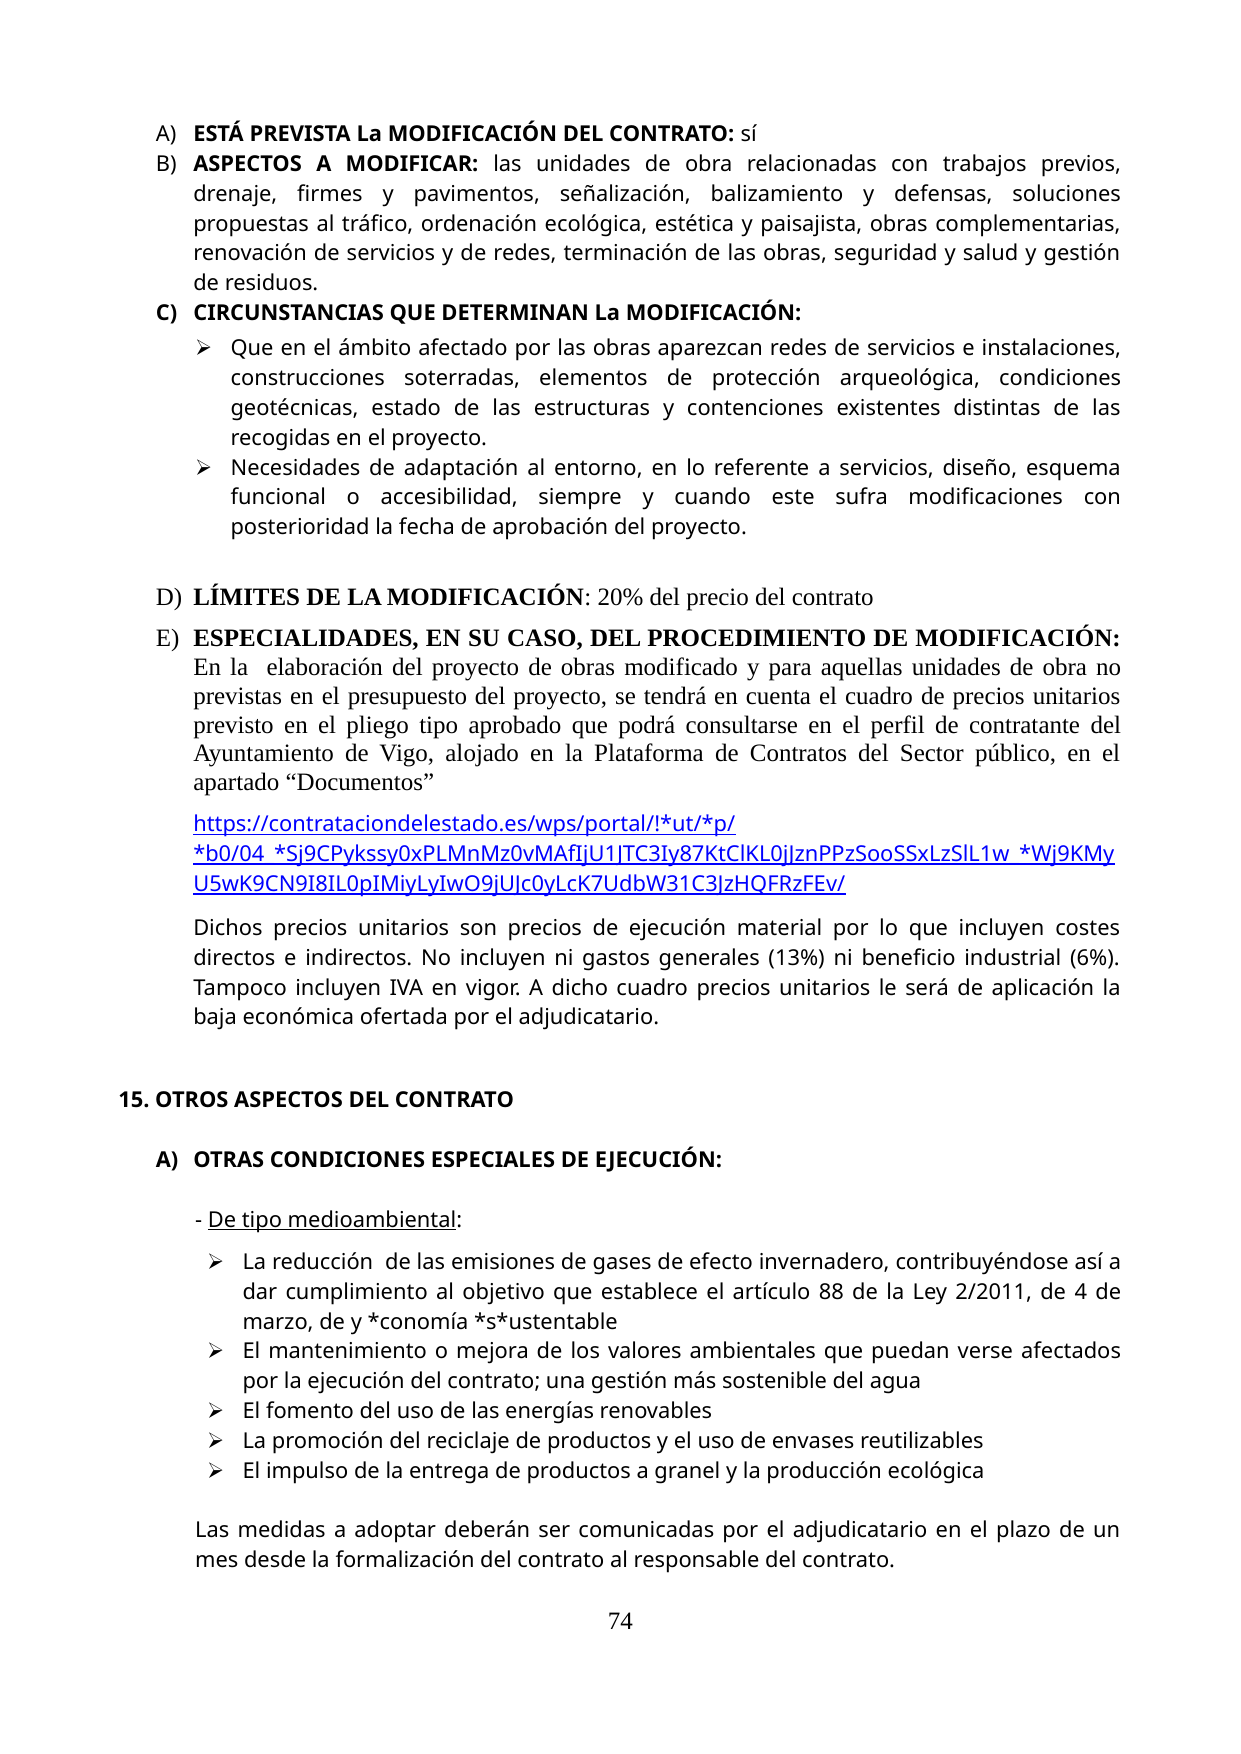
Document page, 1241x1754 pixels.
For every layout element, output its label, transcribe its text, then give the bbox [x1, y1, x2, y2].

list ESTÁ PREVISTA La MODIFICACIÓN DEL CONTRATO: sí [156, 118, 1122, 148]
list La promoción del reciclaje de productos y el uso de envases reutilizables [207, 1425, 1122, 1455]
text - De tipo medioambiental: [195, 1204, 1122, 1233]
list Que en el ámbito afectado por las obras aparezcan redes de servicios e instalaciones, construcciones soterradas, elementos de protección arqueológica, condiciones geotécnicas, estado de las estructuras y contenciones existentes distintas de las recogidas en el proyecto. [195, 332, 1122, 452]
list CIRCUNSTANCIAS QUE DETERMINAN La MODIFICACIÓN: [156, 297, 1122, 327]
list El impulso de la entrega de productos a granel y la producción ecológica [207, 1455, 1122, 1484]
list El mantenimiento o mejora de los valores ambientales que puedan verse afectados por la ejecución del contrato; una gestión más sostenible del agua [207, 1336, 1122, 1395]
list Dichos precios unitarios son precios de ejecución material por lo que incluyen costes directos e indirectos. No incluyen ni gastos generales (13%) ni beneficio industrial (6%). Tampoco incluyen IVA en vigor. A dicho cuadro precios unitarios le será de aplicación la baja económica ofertada por el adjudicatario. [156, 912, 1122, 1031]
list OTRAS CONDICIONES ESPECIALES DE EJECUCIÓN: [156, 1144, 1122, 1174]
list ESPECIALIDADES, EN SU CASO, DEL PROCEDIMIENTO DE MODIFICACIÓN: En la elaboración del proyecto de obras modificado y para aquellas unidades de obra no previstas en el presupuesto del proyecto, se tendrá en cuenta el cuadro de precios unitarios previsto en el pliego tipo aprobado que podrá consultarse en el perfil de contratante del Ayuntamiento de Vigo, alojado en la Plataforma de Contratos del Sector público, en el apartado “Documentos” [156, 623, 1122, 796]
list El fomento del uso de las energías renovables [207, 1395, 1122, 1425]
text Las medidas a adoptar deberán ser comunicadas por el adjudicatario en el plazo de un mes desde la formalización del contrato al responsable del contrato. [195, 1514, 1122, 1574]
list 15. OTROS ASPECTOS DEL CONTRATO [88, 1084, 1122, 1114]
list LÍMITES DE LA MODIFICACIÓN: 20% del precio del contrato [156, 582, 1122, 611]
list Necesidades de adaptación al entorno, en lo referente a servicios, diseño, esquema funcional o accesibilidad, siempre y cuando este sufra modificaciones con posterioridad la fecha de aprobación del proyecto. [195, 452, 1122, 541]
list https://contrataciondelestado.es/wps/portal/!*ut/*p/*b0/04_*Sj9CPykssy0xPLMnMz0vMAfIjU1JTC3Iy87KtClKL0jJznPPzSooSSxLzSlL1w_*Wj9KMyU5wK9CN9I8IL0pIMiyLyIwO9jUJc0yLcK7UdbW31C3JzHQFRzFEv/ [156, 808, 1122, 898]
list La reducción de las emisiones de gases de efecto invernadero, contribuyéndose así a dar cumplimiento al objetivo que establece el artículo 88 de la Ley 2/2011, de 4 de marzo, de y *conomía *s*ustentable [207, 1246, 1122, 1336]
list ASPECTOS A MODIFICAR: las unidades de obra relacionadas con trabajos previos, drenaje, firmes y pavimentos, señalización, balizamiento y defensas, soluciones propuestas al tráfico, ordenación ecológica, estética y paisajista, obras complementarias, renovación de servicios y de redes, terminación de las obras, seguridad y salud y gestión de residuos. [156, 148, 1122, 297]
